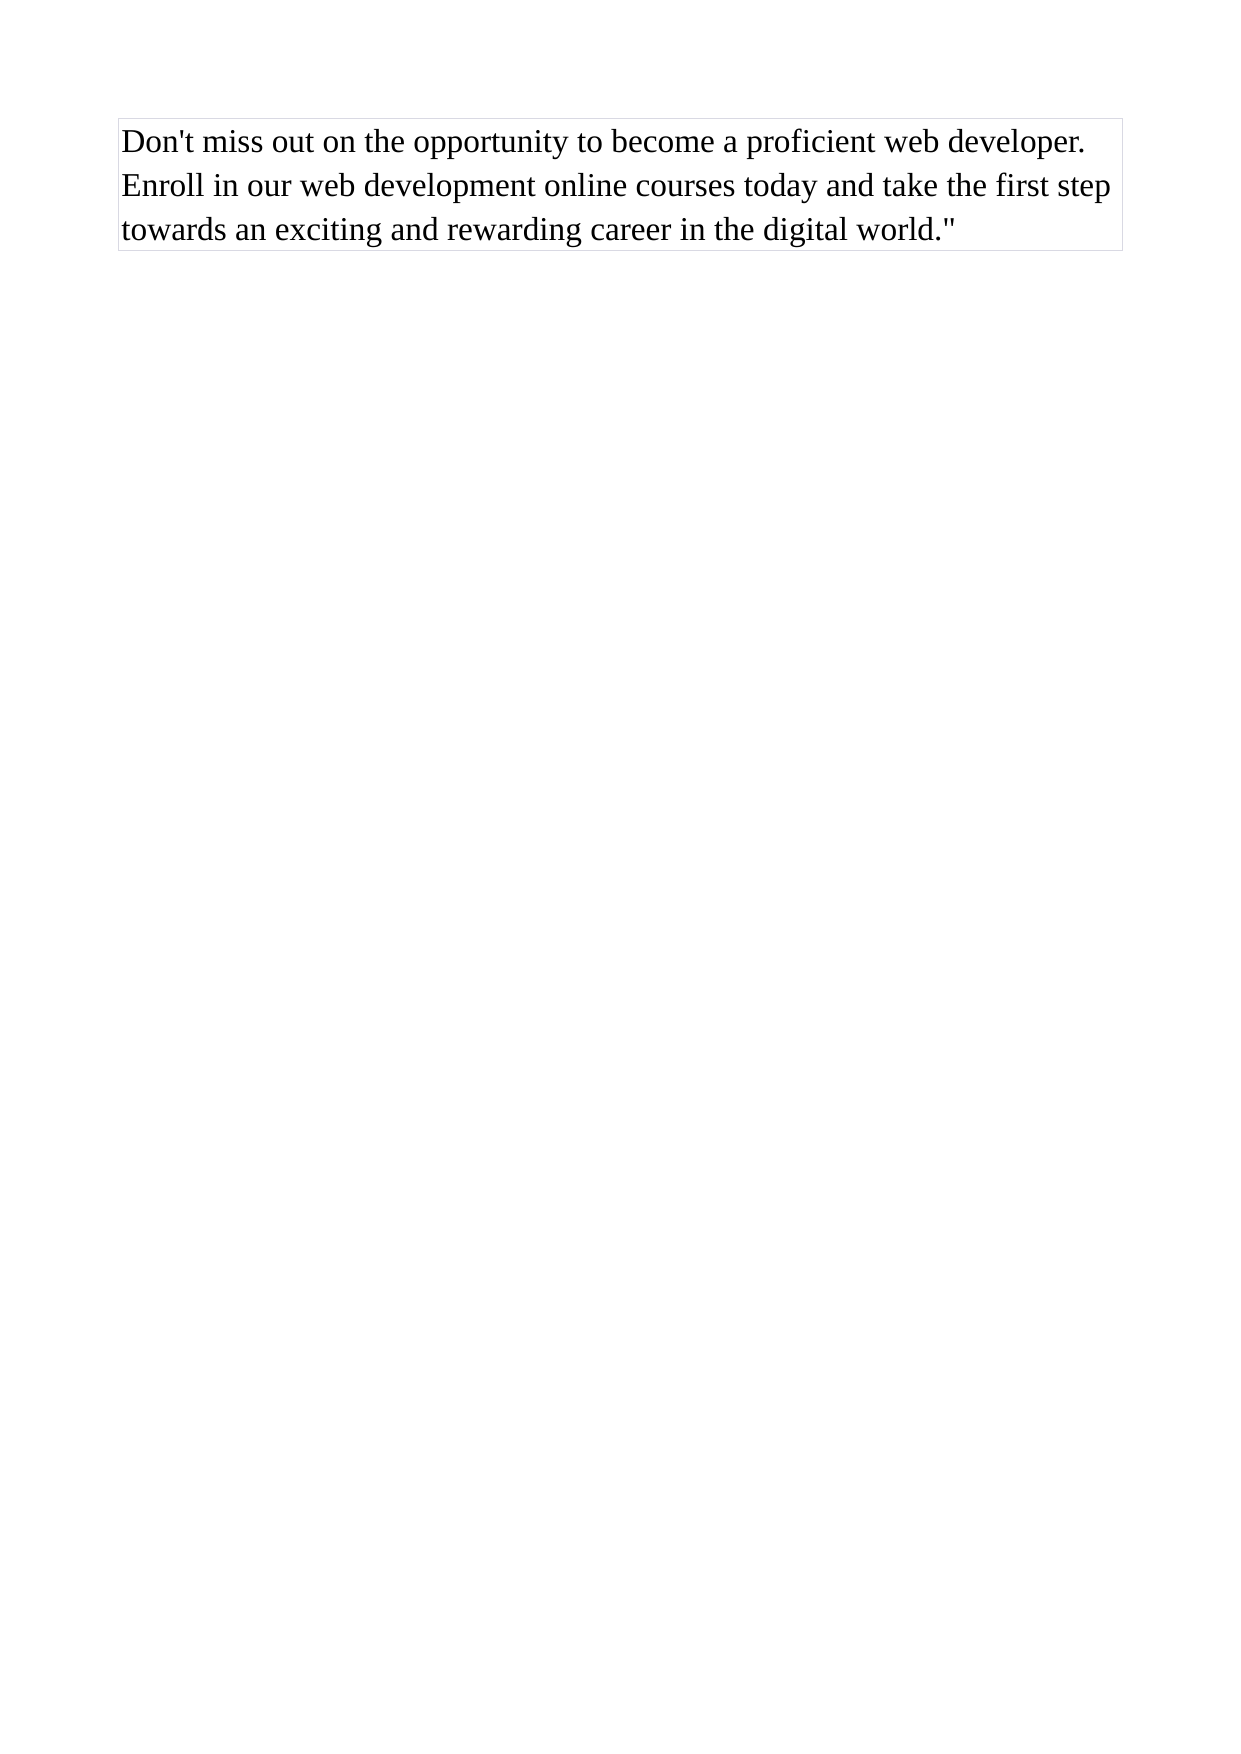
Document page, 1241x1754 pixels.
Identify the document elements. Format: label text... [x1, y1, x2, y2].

text Don't miss out on the opportunity to become a proficient web developer. Enroll in our web development online courses today and take the first step towards an exciting and rewarding career in the digital world." [119, 119, 1122, 250]
